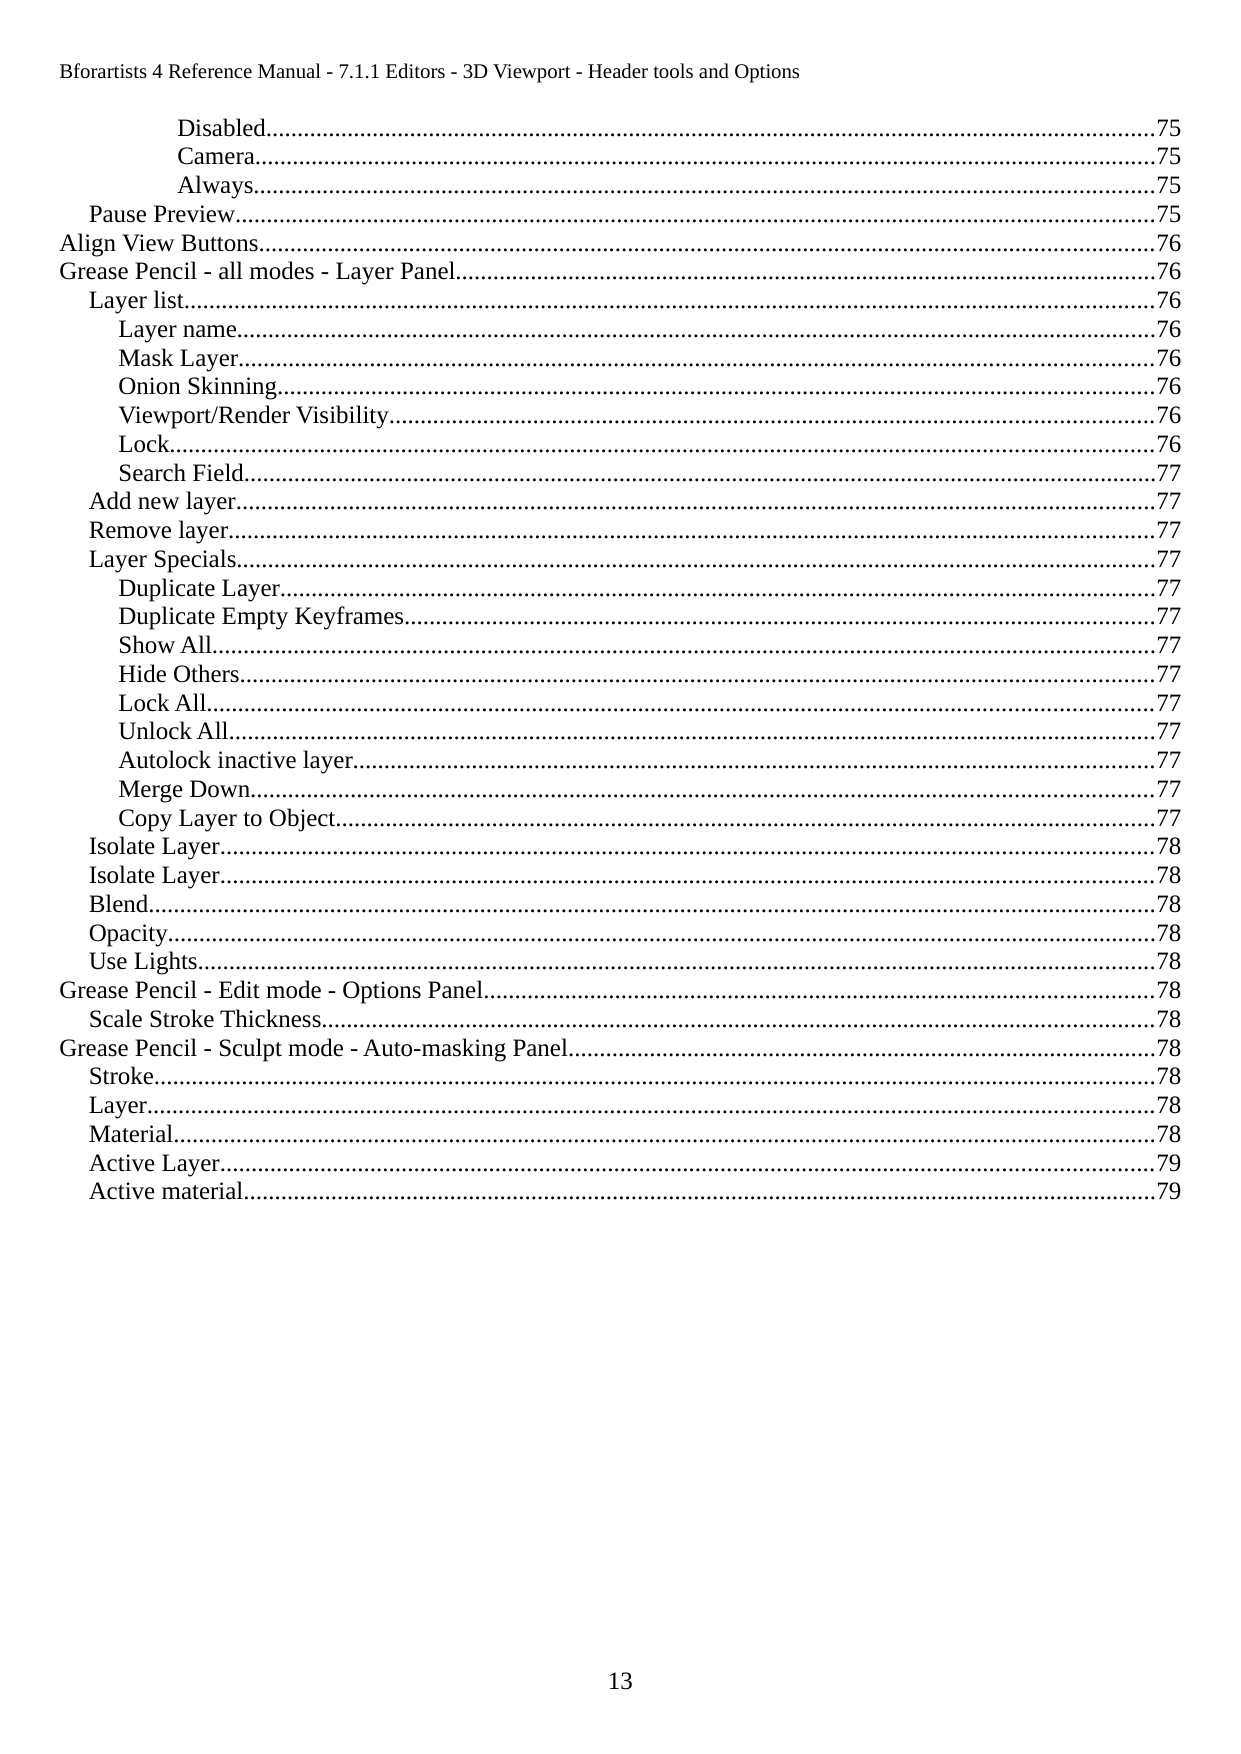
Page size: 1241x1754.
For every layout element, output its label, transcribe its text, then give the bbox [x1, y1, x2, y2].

text Layer list 76 [88, 285, 1181, 314]
text Opacity 78 [88, 918, 1181, 946]
text Stroke 78 [88, 1061, 1181, 1090]
text Onion Skinning 76 [118, 371, 1181, 400]
text Use Lights 78 [88, 946, 1181, 975]
text Viewport/Render Visibility 76 [118, 400, 1181, 429]
text Copy Layer to Object 77 [118, 803, 1181, 831]
text Isolate Layer 78 [88, 831, 1181, 860]
text Hide Others 77 [118, 659, 1181, 688]
text Align View Buttons 76 [59, 228, 1181, 256]
text Lock 76 [118, 429, 1181, 458]
text Layer name 76 [118, 314, 1181, 343]
text Grease Pencil - all modes - Layer Panel 76 [59, 256, 1181, 285]
text Pause Preview 75 [88, 199, 1181, 228]
text Duplicate Layer 77 [118, 573, 1181, 601]
text Always 75 [177, 170, 1181, 199]
text Material 78 [88, 1119, 1181, 1148]
text Unlock All 77 [118, 716, 1181, 745]
text Add new layer 77 [88, 486, 1181, 515]
text Autolock inactive layer 77 [118, 745, 1181, 774]
text Remove layer 77 [88, 515, 1181, 544]
text Scale Stroke Thickness 78 [88, 1004, 1181, 1033]
text Blend 78 [88, 889, 1181, 918]
text Lock All 77 [118, 688, 1181, 716]
text Duplicate Empty Keyframes 77 [118, 601, 1181, 630]
text Isolate Layer 78 [88, 860, 1181, 889]
text Mask Layer 76 [118, 343, 1181, 371]
text Layer 78 [88, 1090, 1181, 1119]
text Search Field 77 [118, 458, 1181, 486]
text Layer Specials 77 [88, 544, 1181, 573]
text Active Layer 79 [88, 1148, 1181, 1176]
text Active material 79 [88, 1176, 1181, 1205]
text Grease Pencil - Sculpt mode - Auto-masking Panel 78 [59, 1033, 1181, 1061]
text Grease Pencil - Edit mode - Options Panel 78 [59, 975, 1181, 1004]
text Camera 75 [177, 141, 1181, 170]
text Merge Down 77 [118, 774, 1181, 803]
text Disabled 75 [177, 113, 1181, 141]
text Show All 77 [118, 630, 1181, 659]
